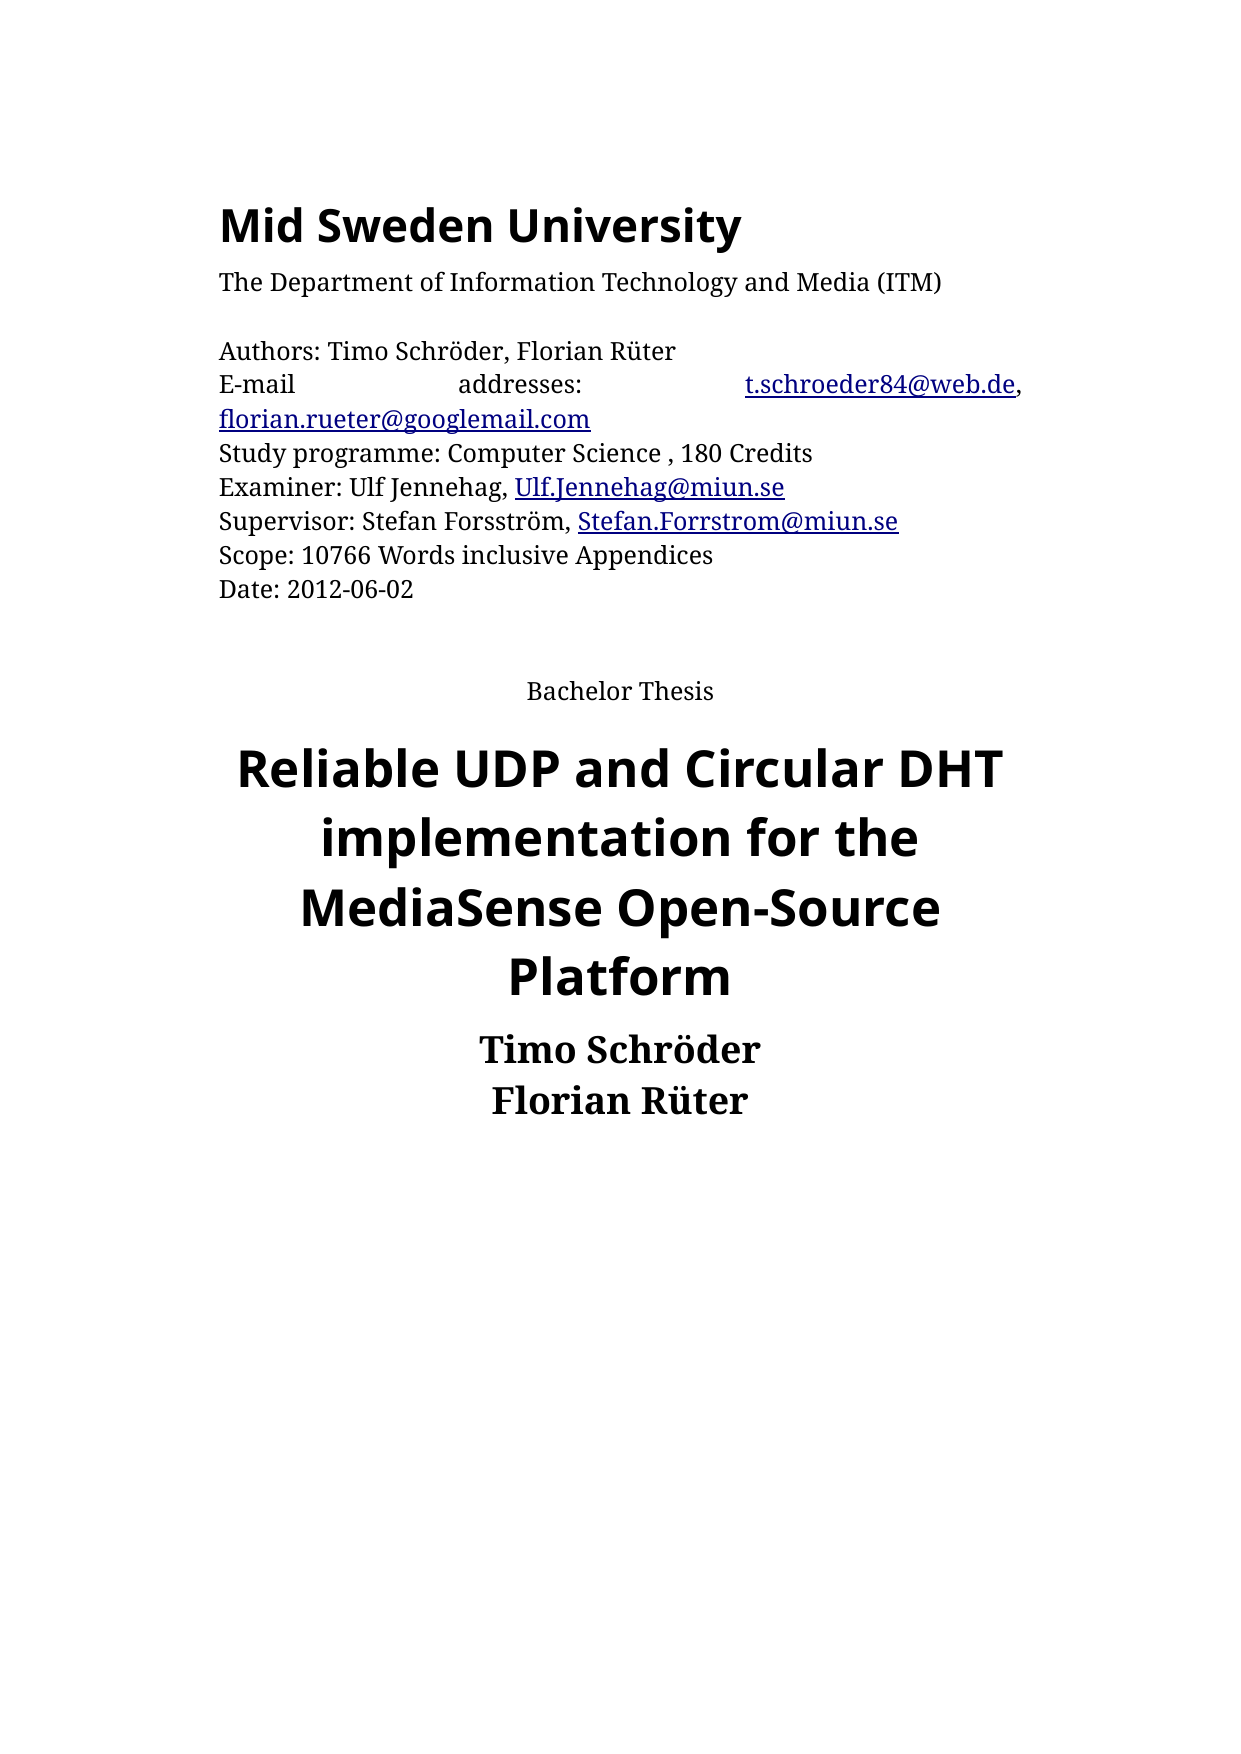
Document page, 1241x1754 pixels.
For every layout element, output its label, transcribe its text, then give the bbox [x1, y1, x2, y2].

text E-mail addresses: t.schroeder84@web.de, florian.rueter@googlemail.com [218, 367, 1022, 435]
title Reliable UDP and Circular DHT implementation for the MediaSense Open-Source Platform [218, 733, 1022, 1011]
text Date: 2012-06-02 [218, 572, 1022, 606]
text Examiner: Ulf Jennehag, Ulf.Jennehag@miun.se [218, 469, 1022, 503]
text Scope: 10766 Words inclusive Appendices [218, 537, 1022, 572]
subtitle Mid Sweden University [218, 193, 1022, 256]
text The Department of Information Technology and Media (ITM) [218, 265, 1022, 299]
text Bachelor Thesis [218, 674, 1022, 708]
text Authors: Timo Schröder, Florian Rüter [218, 333, 1022, 367]
text Study programme: Computer Science , 180 Credits [218, 435, 1022, 469]
text Florian Rüter [218, 1074, 1022, 1125]
text Supervisor: Stefan Forsström, Stefan.Forrstrom@miun.se [218, 503, 1022, 537]
text Timo Schröder [218, 1023, 1022, 1074]
